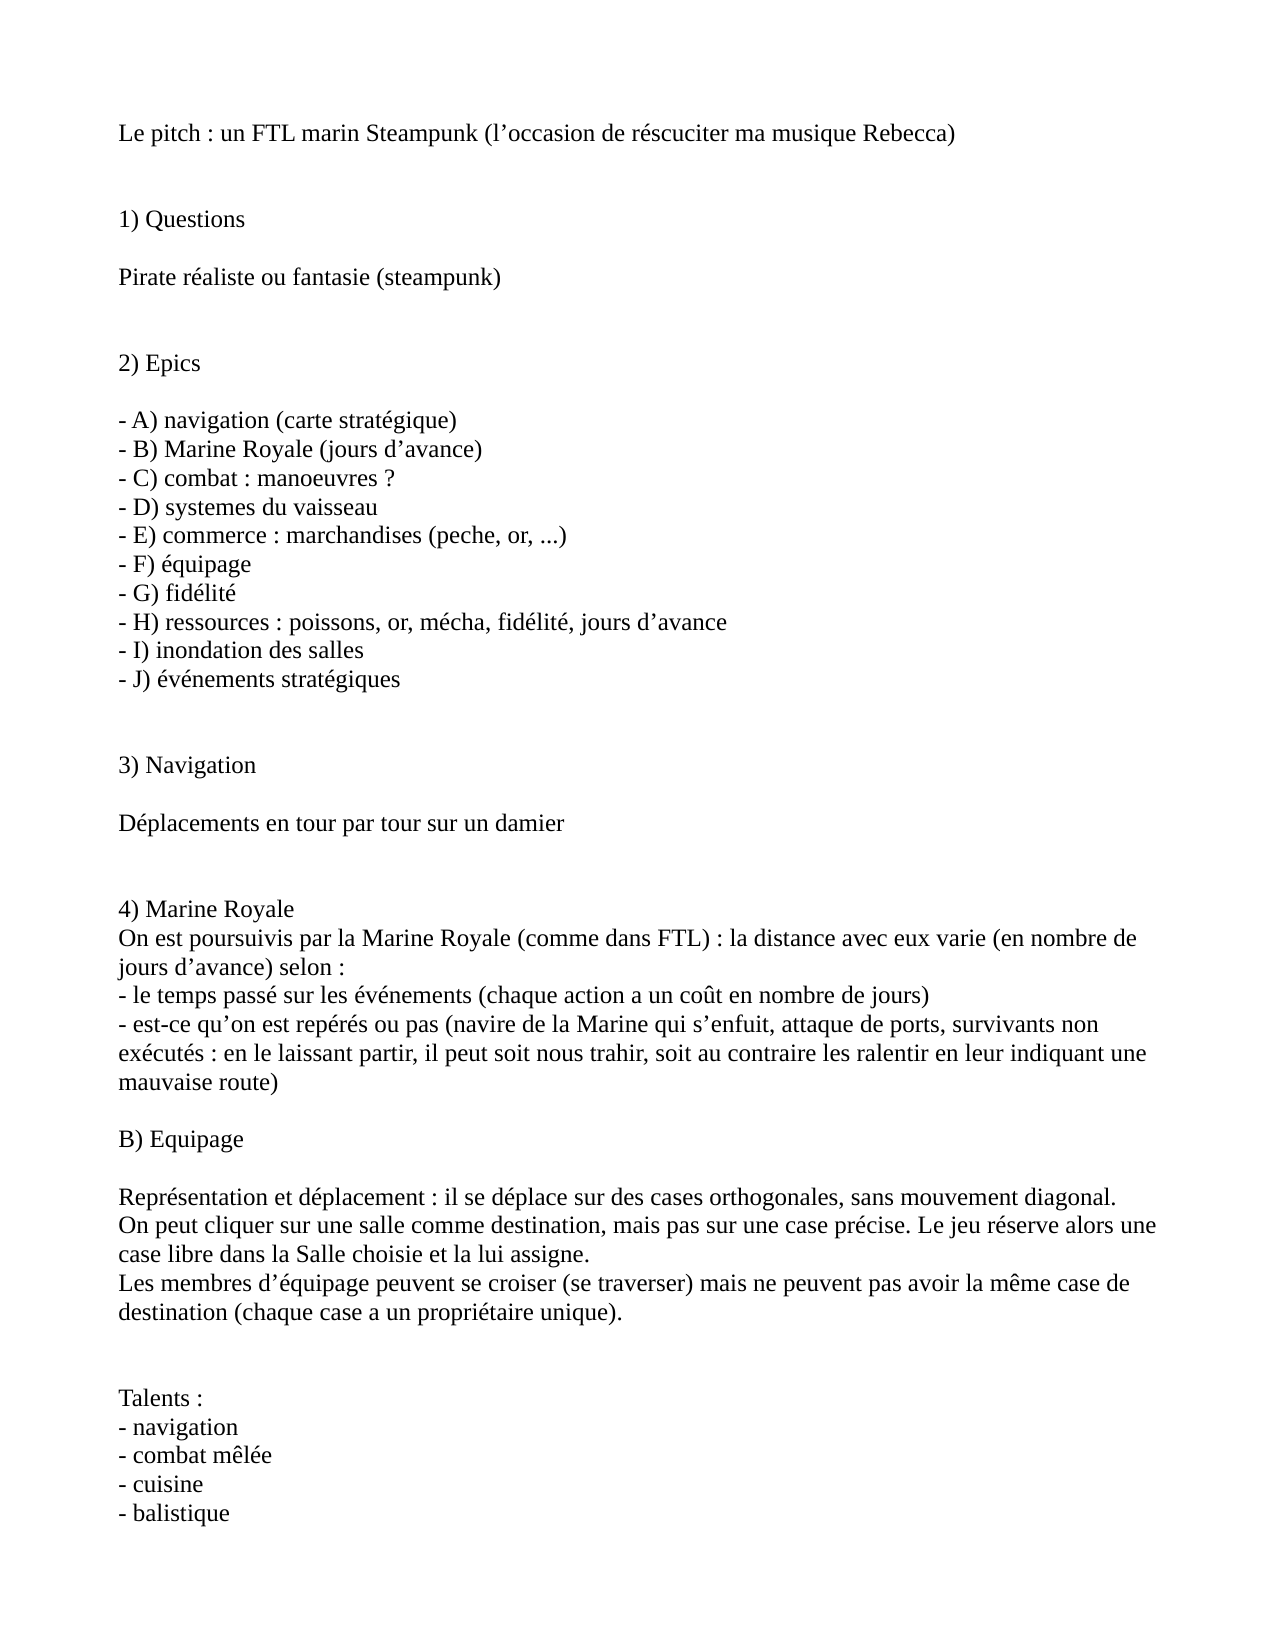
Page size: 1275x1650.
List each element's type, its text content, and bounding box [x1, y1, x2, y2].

text Talents : [118, 1383, 1157, 1412]
text - C) combat : manoeuvres ? [118, 463, 1157, 492]
text - J) événements stratégiques [118, 664, 1157, 693]
text - est-ce qu’on est repérés ou pas (navire de la Marine qui s’enfuit, attaque de ports, survivants non exécutés : en le laissant partir, il peut soit nous trahir, soit au contraire les ralentir en leur indiquant une mauvaise route) [118, 1009, 1157, 1096]
text - cuisine [118, 1469, 1157, 1498]
text On peut cliquer sur une salle comme destination, mais pas sur une case précise. Le jeu réserve alors une case libre dans la Salle choisie et la lui assigne. [118, 1211, 1157, 1268]
text 3) Navigation [118, 751, 1157, 779]
text - E) commerce : marchandises (peche, or, ...) [118, 521, 1157, 549]
text Déplacements en tour par tour sur un damier [118, 808, 1157, 837]
text On est poursuivis par la Marine Royale (comme dans FTL) : la distance avec eux varie (en nombre de jours d’avance) selon : [118, 923, 1157, 981]
text Représentation et déplacement : il se déplace sur des cases orthogonales, sans mouvement diagonal. [118, 1182, 1157, 1211]
text - B) Marine Royale (jours d’avance) [118, 434, 1157, 463]
text - navigation [118, 1412, 1157, 1441]
text - H) ressources : poissons, or, mécha, fidélité, jours d’avance [118, 607, 1157, 636]
text B) Equipage [118, 1124, 1157, 1153]
text - combat mêlée [118, 1441, 1157, 1469]
text - D) systemes du vaisseau [118, 492, 1157, 521]
text Les membres d’équipage peuvent se croiser (se traverser) mais ne peuvent pas avoir la même case de destination (chaque case a un propriétaire unique). [118, 1268, 1157, 1326]
text - balistique [118, 1498, 1157, 1527]
text - F) équipage [118, 549, 1157, 578]
text 2) Epics [118, 348, 1157, 377]
text 1) Questions [118, 204, 1157, 233]
text Pirate réaliste ou fantasie (steampunk) [118, 262, 1157, 291]
text - A) navigation (carte stratégique) [118, 406, 1157, 434]
text - le temps passé sur les événements (chaque action a un coût en nombre de jours) [118, 981, 1157, 1009]
text - I) inondation des salles [118, 636, 1157, 664]
text - G) fidélité [118, 578, 1157, 607]
text Le pitch : un FTL marin Steampunk (l’occasion de réscuciter ma musique Rebecca) [118, 118, 1157, 147]
text 4) Marine Royale [118, 894, 1157, 923]
